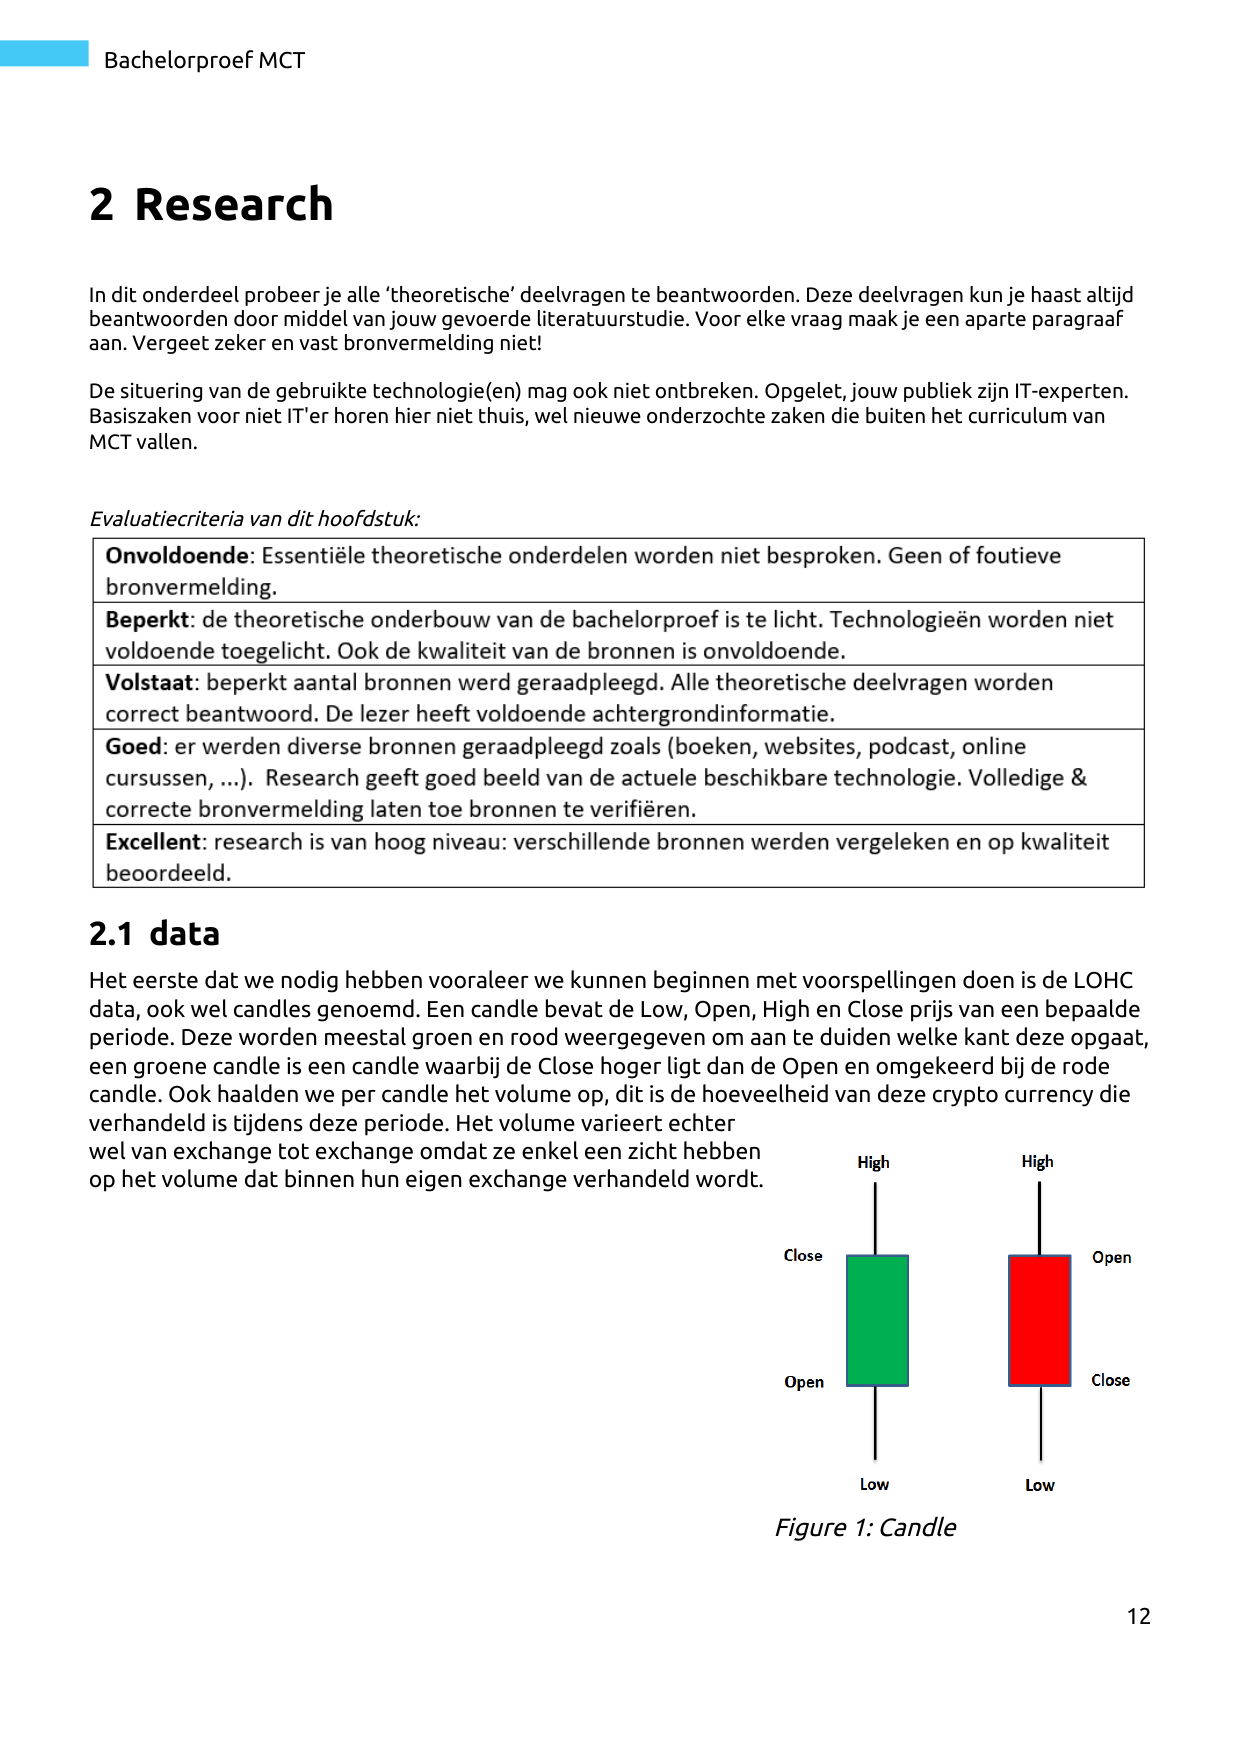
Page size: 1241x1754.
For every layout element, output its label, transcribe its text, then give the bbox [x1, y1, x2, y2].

text Het eerste dat we nodig hebben vooraleer we kunnen beginnen met voorspellingen doen is de LOHC data, ook wel candles genoemd. Een candle bevat de Low, Open, High en Close prijs van een bepaalde periode. Deze worden meestal groen en rood weergegeven om aan te duiden welke kant deze opgaat, een groene candle is een candle waarbij de Close hoger ligt dan de Open en omgekeerd bij de rode candle. Ook haalden we per candle het volume op, dit is de hoeveelheid van deze crypto currency die verhandeld is tijdens deze periode. Het volume varieert echter wel van exchange tot exchange omdat ze enkel een zicht hebben op het volume dat binnen hun eigen exchange verhandeld wordt. [89, 967, 1152, 1192]
text Evaluatiecriteria van dit hoofdstuk: [89, 506, 1152, 532]
subtitle Research [89, 177, 1152, 229]
text Figure 1: Candle [773, 1498, 1136, 1541]
picture [781, 1138, 1137, 1498]
subtitle data [89, 913, 1152, 951]
picture [88, 532, 1152, 895]
text De situering van de gebruikte technologie(en) mag ook niet ontbreken. Opgelet, jouw publiek zijn IT-experten. Basiszaken voor niet IT'er horen hier niet thuis, wel nieuwe onderzochte zaken die buiten het curriculum van MCT vallen. [89, 378, 1152, 454]
text In dit onderdeel probeer je alle ‘theoretische’ deelvragen te beantwoorden. Deze deelvragen kun je haast altijd beantwoorden door middel van jouw gevoerde literatuurstudie. Voor elke vraag maak je een aparte paragraaf aan. Vergeet zeker en vast bronvermelding niet! [89, 282, 1152, 354]
